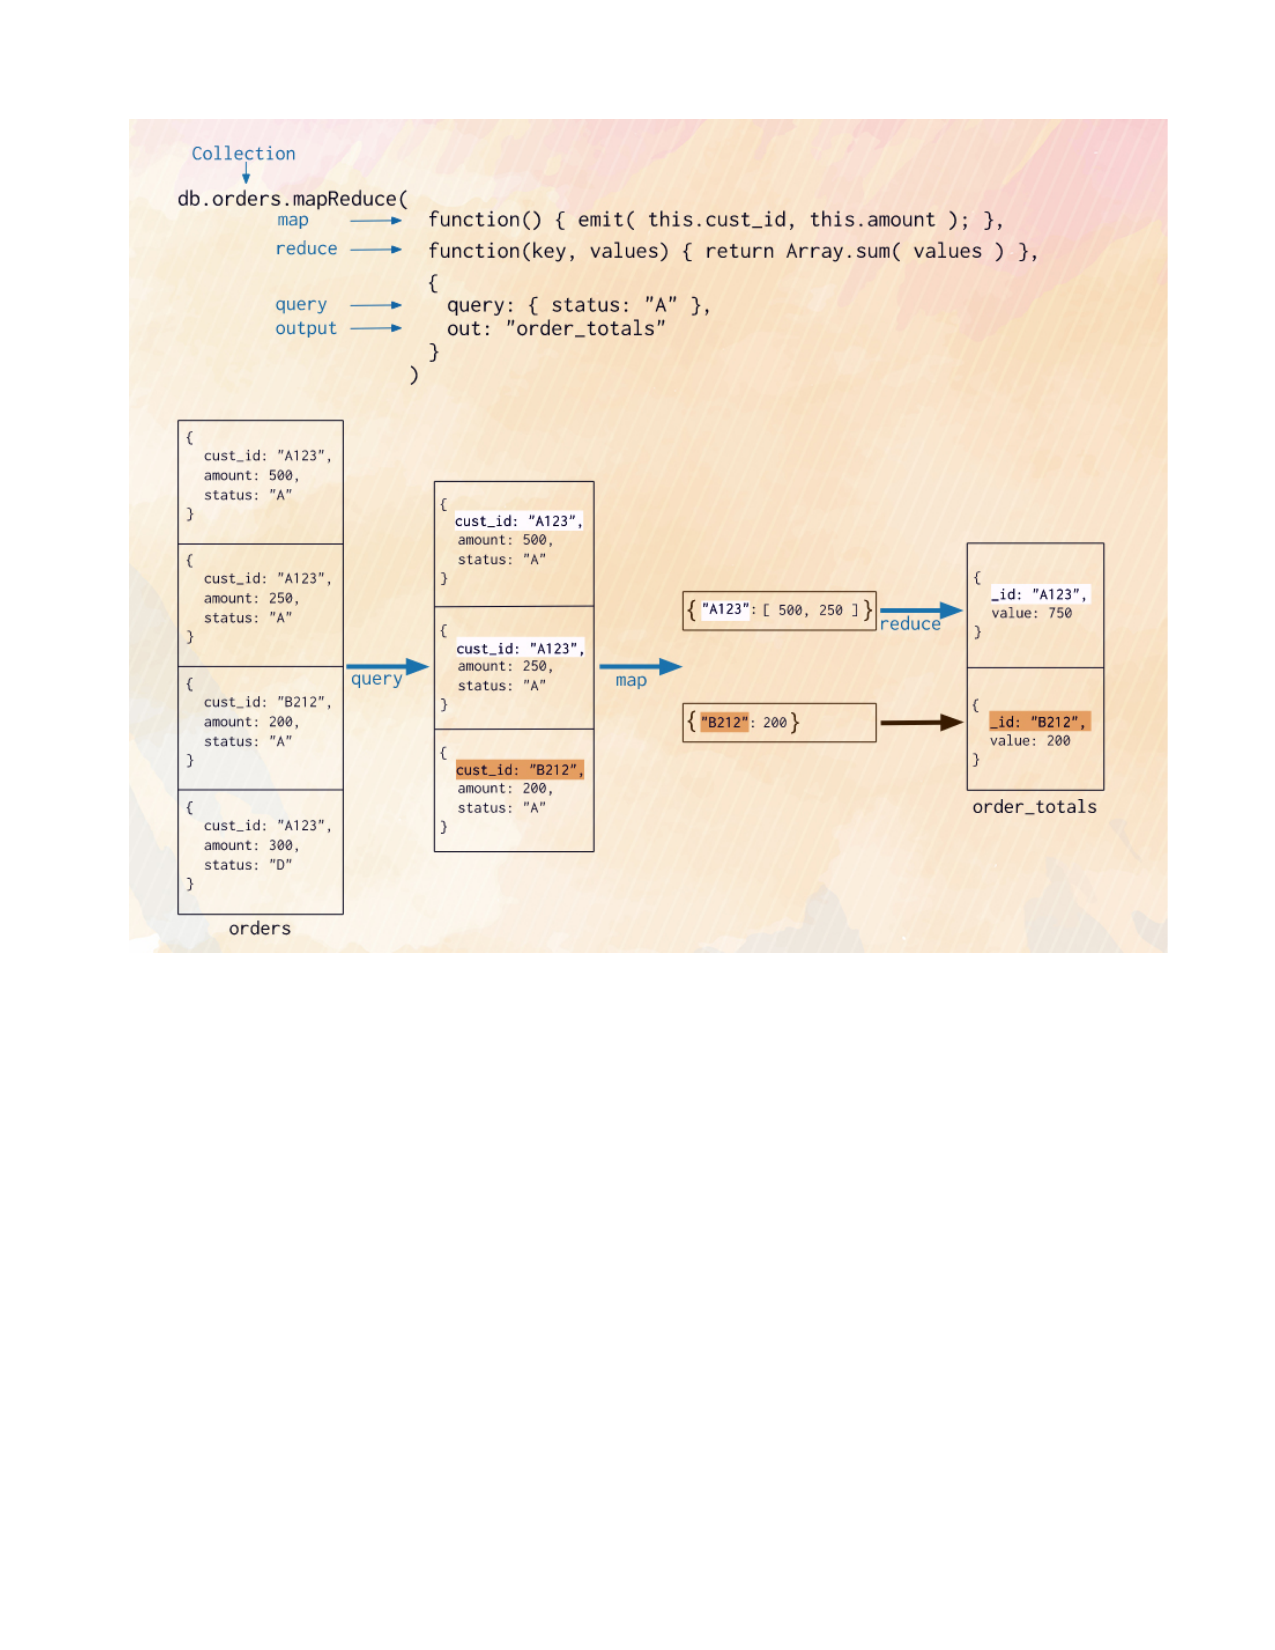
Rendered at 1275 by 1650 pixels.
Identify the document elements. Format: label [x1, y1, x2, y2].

picture [129, 119, 1168, 953]
